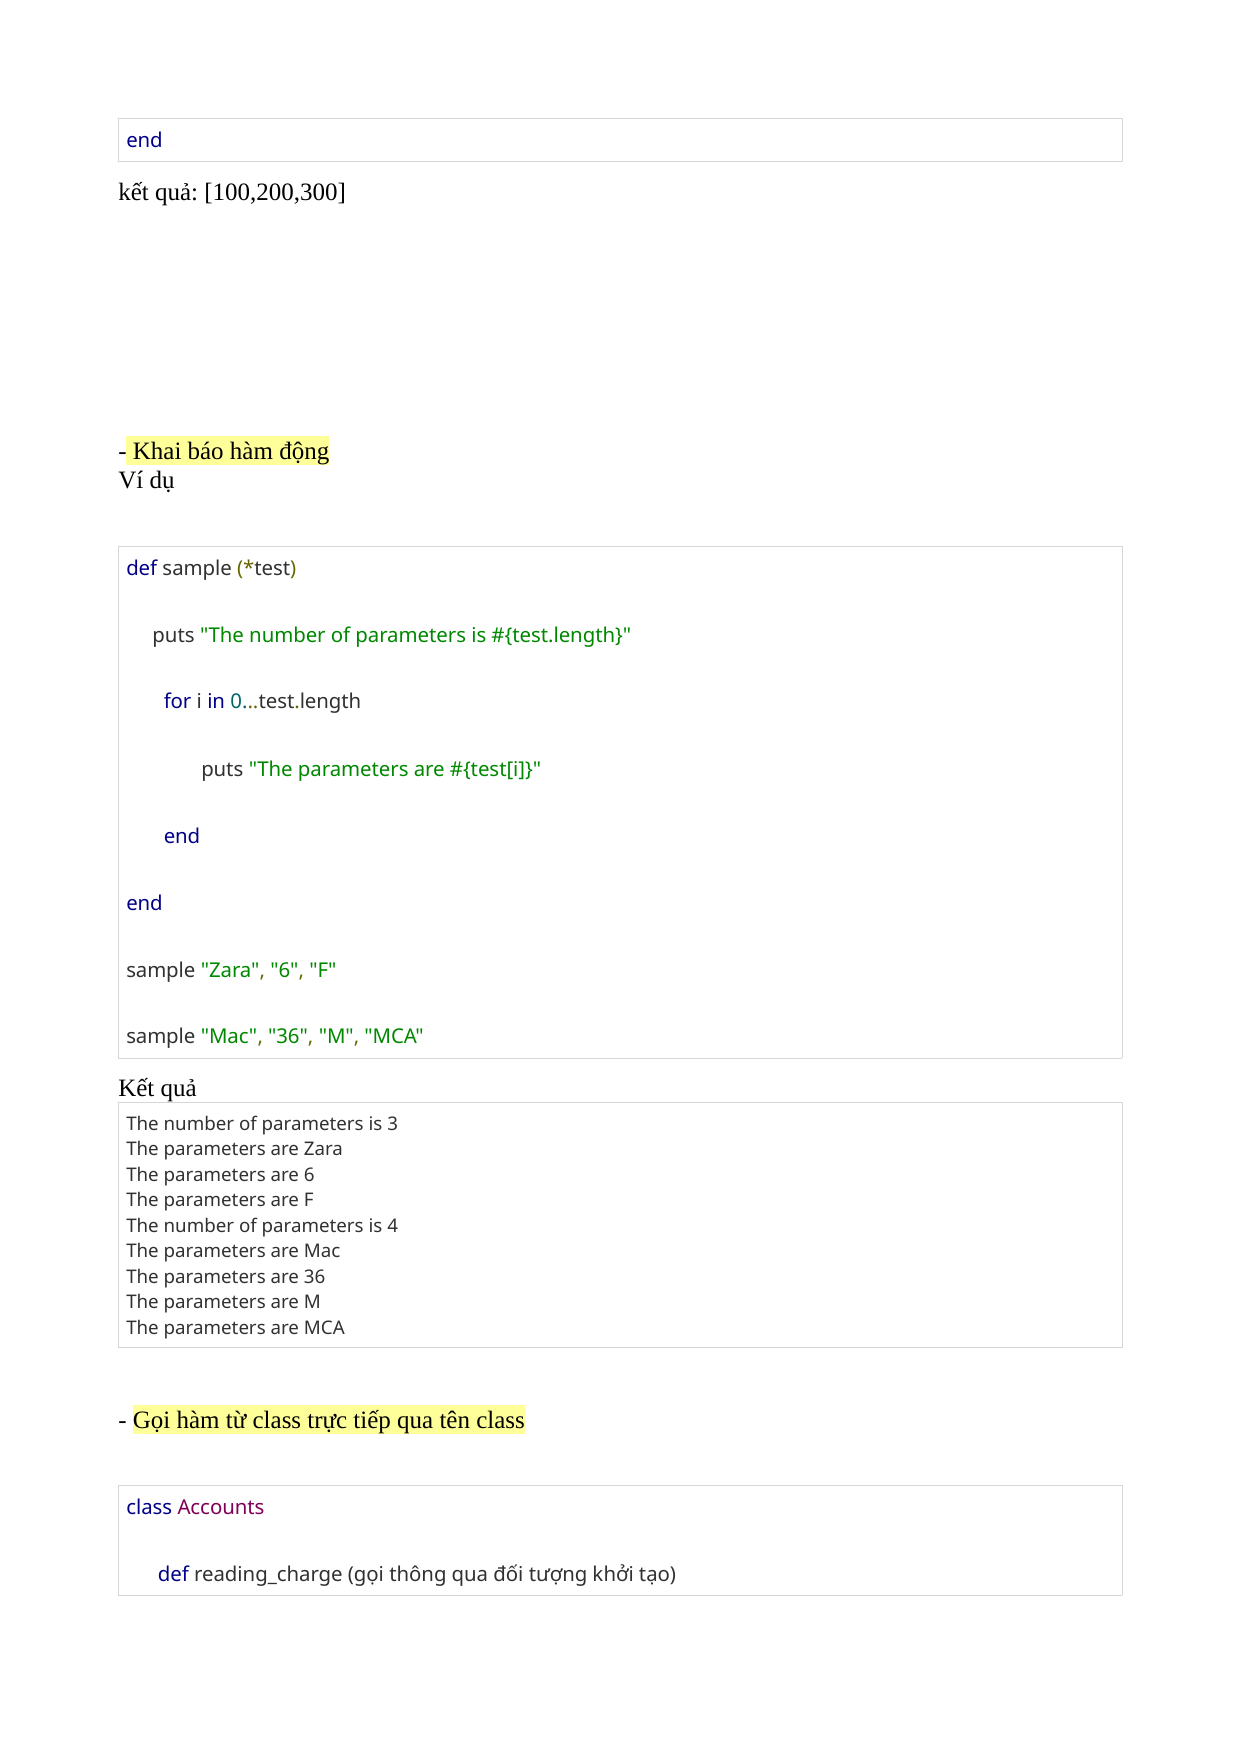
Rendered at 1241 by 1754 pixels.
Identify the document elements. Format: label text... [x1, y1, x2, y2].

text kết quả: [100,200,300] [118, 177, 1122, 206]
text end [119, 813, 1122, 849]
text - Khai báo hàm động [118, 436, 1122, 465]
text def reading_charge (gọi thông qua đối tượng khởi tạo) [119, 1552, 1122, 1595]
text end [119, 119, 1122, 161]
text The parameters are Mac [119, 1229, 1122, 1255]
text The number of parameters is 4 [119, 1204, 1122, 1229]
text Ví dụ [118, 465, 1122, 493]
text puts "The parameters are #{test[i]}" [119, 746, 1122, 782]
text - Gọi hàm từ class trực tiếp qua tên class [118, 1405, 1122, 1434]
text puts "The number of parameters is #{test.length}" [119, 612, 1122, 648]
text The parameters are Zara [119, 1127, 1122, 1153]
text The parameters are 6 [119, 1153, 1122, 1178]
text sample "Zara", "6", "F" [119, 947, 1122, 983]
text The parameters are F [119, 1178, 1122, 1204]
text class Accounts [119, 1486, 1122, 1521]
text The number of parameters is 3 [119, 1103, 1122, 1127]
text sample "Mac", "36", "M", "MCA" [119, 1014, 1122, 1058]
text def sample (*test) [119, 547, 1122, 581]
text The parameters are M [119, 1281, 1122, 1306]
text end [119, 881, 1122, 916]
text Kết quả [118, 1073, 1122, 1102]
text The parameters are MCA [119, 1306, 1122, 1347]
text The parameters are 36 [119, 1255, 1122, 1281]
text for i in 0...test.length [119, 679, 1122, 715]
